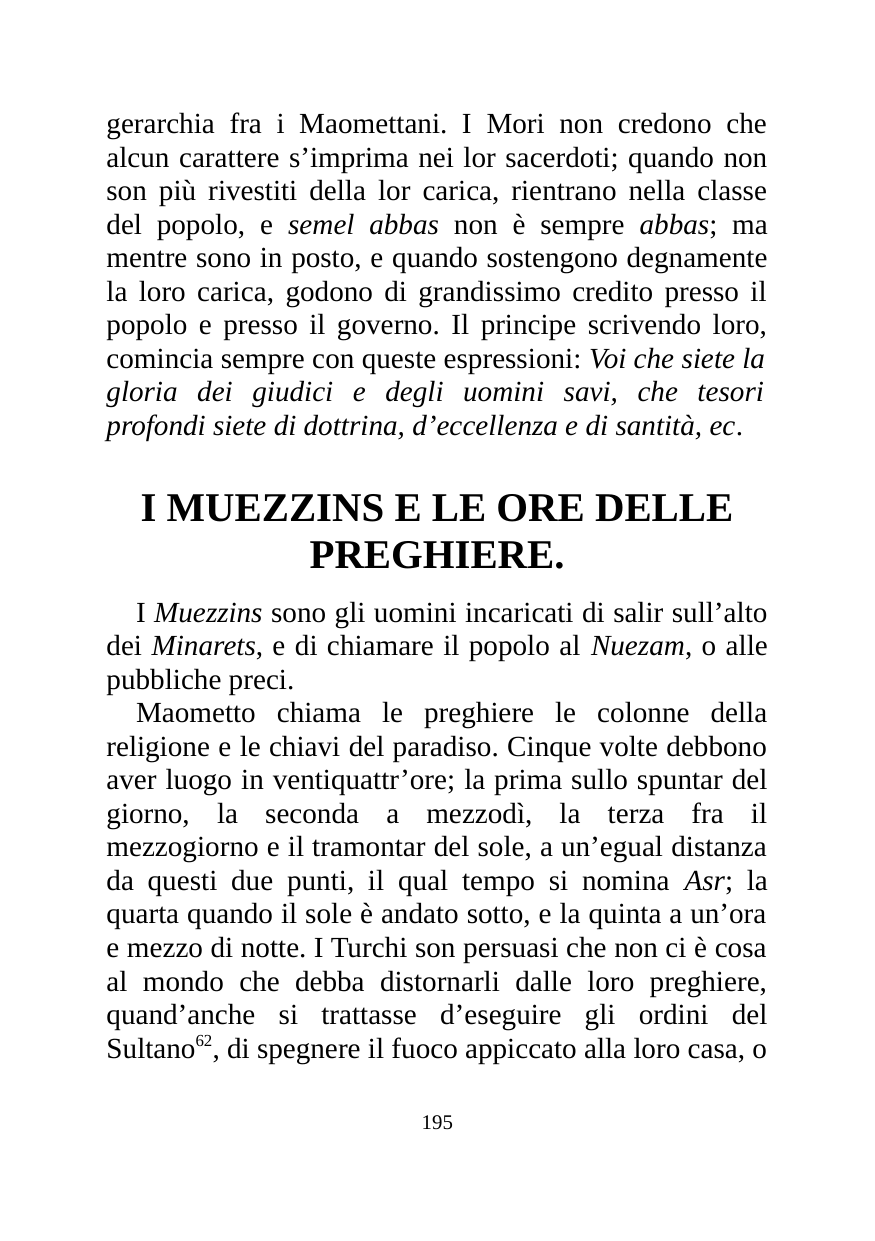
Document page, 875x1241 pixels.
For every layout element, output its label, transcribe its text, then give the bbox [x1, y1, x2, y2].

text Maometto chiama le preghiere le colonne della religione e le chiavi del paradiso. Cinque volte debbono aver luogo in ventiquattr’ore; la prima sullo spuntar del giorno, la seconda a mezzodì, la terza fra il mezzogiorno e il tramontar del sole, a un’egual distanza da questi due punti, il qual tempo si nomina Asr; la quarta quando il sole è andato sotto, e la quinta a un’ora e mezzo di notte. I Turchi son persuasi che non ci è cosa al mondo che debba distornarli dalle loro preghiere, quand’anche si trattasse d’eseguire gli ordini del Sultano, di spegnere il fuoco appiccato alla loro casa, o [106, 695, 768, 1064]
text I Muezzins sono gli uomini incaricati di salir sull’alto dei Minarets, e di chiamare il popolo al Nuezam, o alle pubbliche preci. [106, 595, 768, 695]
text gerarchia fra i Maomettani. I Mori non credono che alcun carattere s’imprima nei lor sacerdoti; quando non son più rivestiti della lor carica, rientrano nella classe del popolo, e semel abbas non è sempre abbas; ma mentre sono in posto, e quando sostengono degnamente la loro carica, godono di grandissimo credito presso il popolo e presso il governo. Il principe scrivendo loro, comincia sempre con queste espressioni: Voi che siete la gloria dei giudici e degli uomini savi, che tesori profondi siete di dottrina, d’eccellenza e di santità, ec. [106, 106, 768, 442]
subtitle I Muezzins e le ore delle preghiere. [106, 483, 768, 577]
